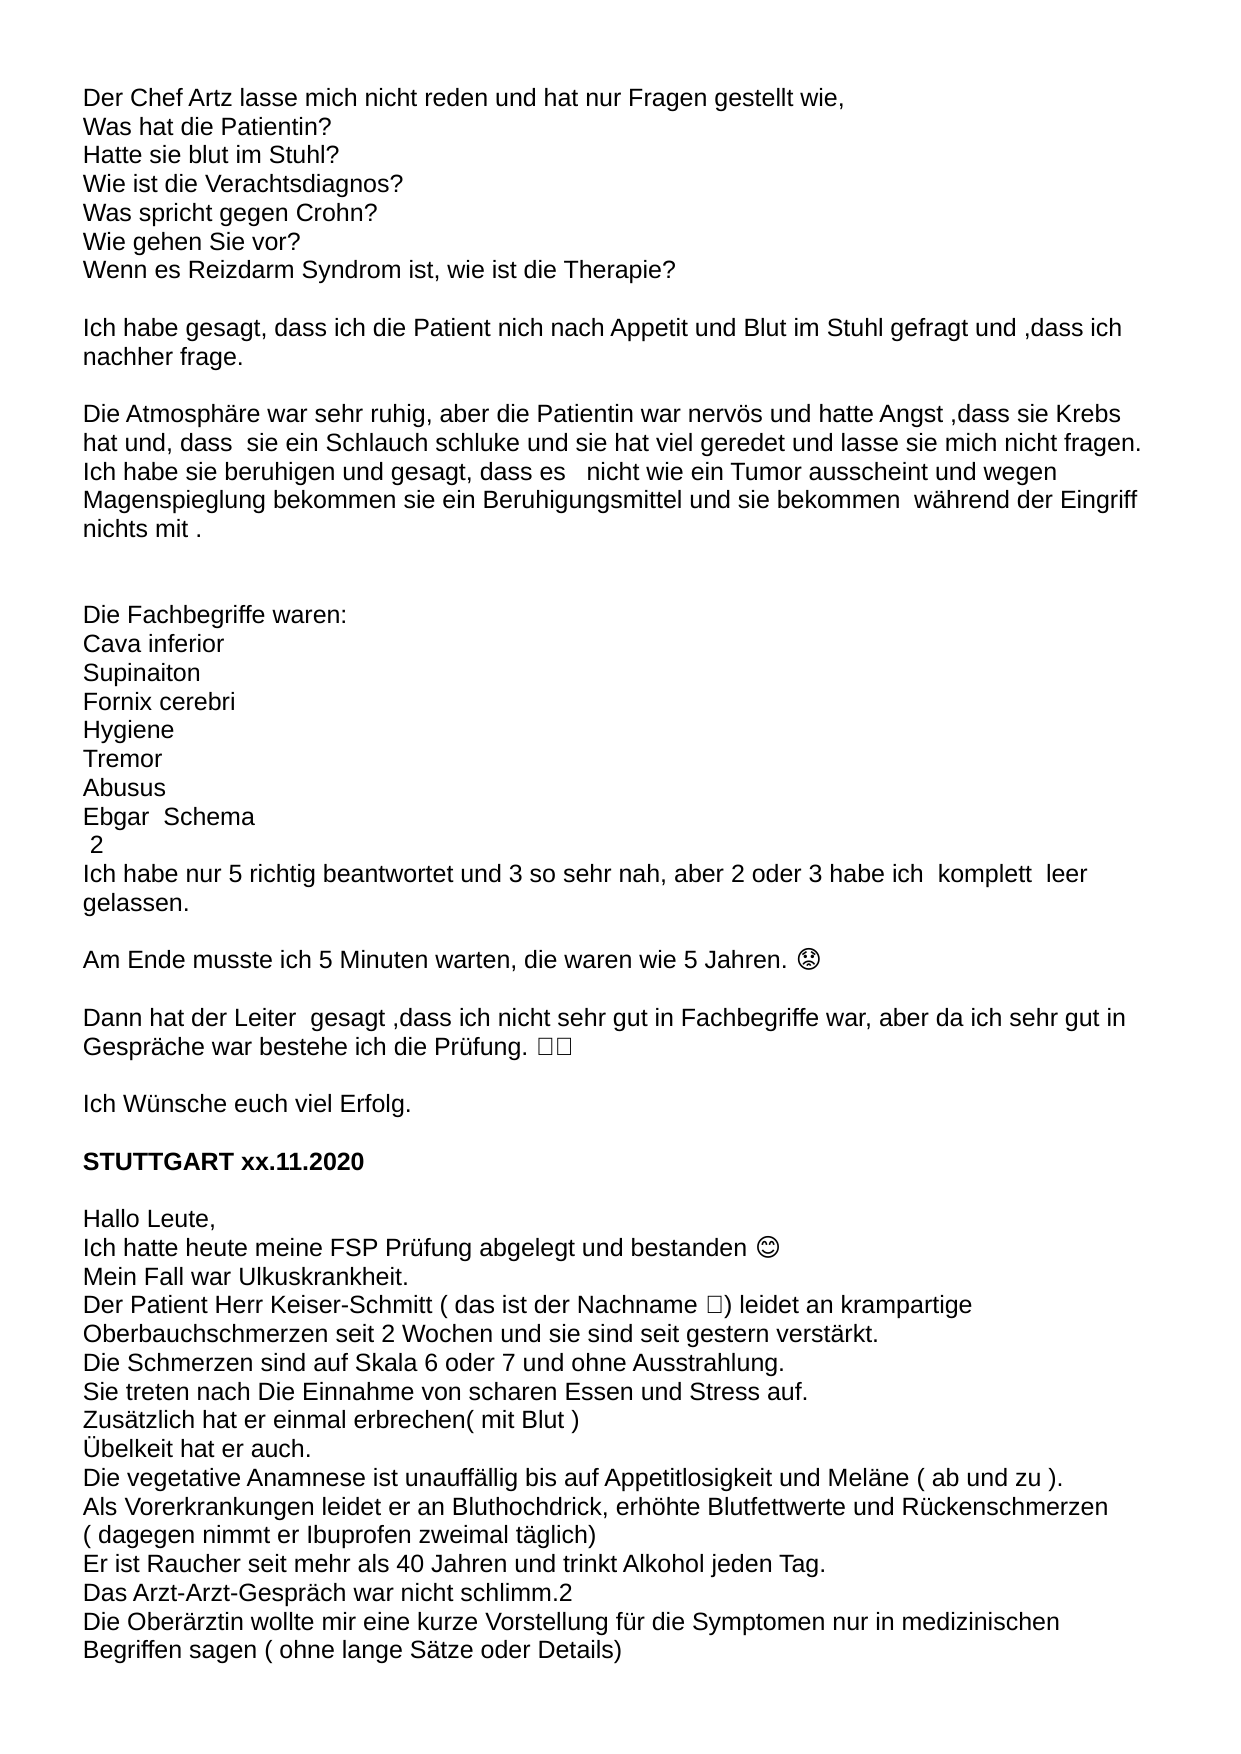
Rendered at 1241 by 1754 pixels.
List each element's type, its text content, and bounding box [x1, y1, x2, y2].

text Er ist Raucher seit mehr als 40 Jahren und trinkt Alkohol jeden Tag. [83, 1549, 1157, 1578]
text Wenn es Reizdarm Syndrom ist, wie ist die Therapie? [83, 255, 1157, 284]
text Zusätzlich hat er einmal erbrechen( mit Blut ) [83, 1405, 1157, 1434]
text STUTTGART xx.11.2020 [83, 1146, 1157, 1175]
text Tremor [83, 744, 1157, 773]
text 2 [83, 830, 1157, 859]
text Hygiene [83, 715, 1157, 744]
text Ebgar Schema [83, 801, 1157, 830]
text Mein Fall war Ulkuskrankheit. [83, 1261, 1157, 1290]
text Die vegetative Anamnese ist unauffällig bis auf Appetitlosigkeit und Meläne ( ab und zu ). [83, 1463, 1157, 1491]
text Übelkeit hat er auch. [83, 1434, 1157, 1463]
text Fornix cerebri [83, 686, 1157, 715]
text Abusus [83, 773, 1157, 801]
text Ich habe sie beruhigen und gesagt, dass es nicht wie ein Tumor ausscheint und wegen Magenspieglung bekommen sie ein Beruhigungsmittel und sie bekommen während der Eingriff nichts mit . [83, 456, 1157, 543]
text Als Vorerkrankungen leidet er an Bluthochdrick, erhöhte Blutfettwerte und Rückenschmerzen ( dagegen nimmt er Ibuprofen zweimal täglich) [83, 1491, 1157, 1549]
text Ich hatte heute meine FSP Prüfung abgelegt und bestanden 😊 [83, 1233, 1157, 1261]
text Die Oberärztin wollte mir eine kurze Vorstellung für die Symptomen nur in medizinischen Begriffen sagen ( ohne lange Sätze oder Details) [83, 1606, 1157, 1664]
text Was spricht gegen Crohn? [83, 198, 1157, 226]
text Der Patient Herr Keiser-Schmitt ( das ist der Nachname 🙈) leidet an krampartige Oberbauchschmerzen seit 2 Wochen und sie sind seit gestern verstärkt. [83, 1290, 1157, 1348]
text Was hat die Patientin? [83, 111, 1157, 140]
text Der Chef Artz lasse mich nicht reden und hat nur Fragen gestellt wie, [83, 83, 1157, 111]
text Wie ist die Verachtsdiagnos? [83, 169, 1157, 198]
text Die Schmerzen sind auf Skala 6 oder 7 und ohne Ausstrahlung. [83, 1348, 1157, 1376]
text Supinaiton [83, 658, 1157, 686]
text Ich habe gesagt, dass ich die Patient nich nach Appetit und Blut im Stuhl gefragt und ,dass ich nachher frage. [83, 313, 1157, 370]
text Das Arzt-Arzt-Gespräch war nicht schlimm.2 [83, 1578, 1157, 1606]
text Ich habe nur 5 richtig beantwortet und 3 so sehr nah, aber 2 oder 3 habe ich komplett leer gelassen. [83, 859, 1157, 916]
text Sie treten nach Die Einnahme von scharen Essen und Stress auf. [83, 1376, 1157, 1405]
text Am Ende musste ich 5 Minuten warten, die waren wie 5 Jahren. 😟 [83, 945, 1157, 974]
text Dann hat der Leiter gesagt ,dass ich nicht sehr gut in Fachbegriffe war, aber da ich sehr gut in Gespräche war bestehe ich die Prüfung. 💃🏻 [83, 1003, 1157, 1060]
text Hallo Leute, [83, 1204, 1157, 1233]
text Die Fachbegriffe waren: [83, 600, 1157, 629]
text Ich Wünsche euch viel Erfolg. [83, 1089, 1157, 1118]
text Die Atmosphäre war sehr ruhig, aber die Patientin war nervös und hatte Angst ,dass sie Krebs hat und, dass sie ein Schlauch schluke und sie hat viel geredet und lasse sie mich nicht fragen. [83, 399, 1157, 456]
text Wie gehen Sie vor? [83, 226, 1157, 255]
text Cava inferior [83, 629, 1157, 658]
text Hatte sie blut im Stuhl? [83, 140, 1157, 169]
